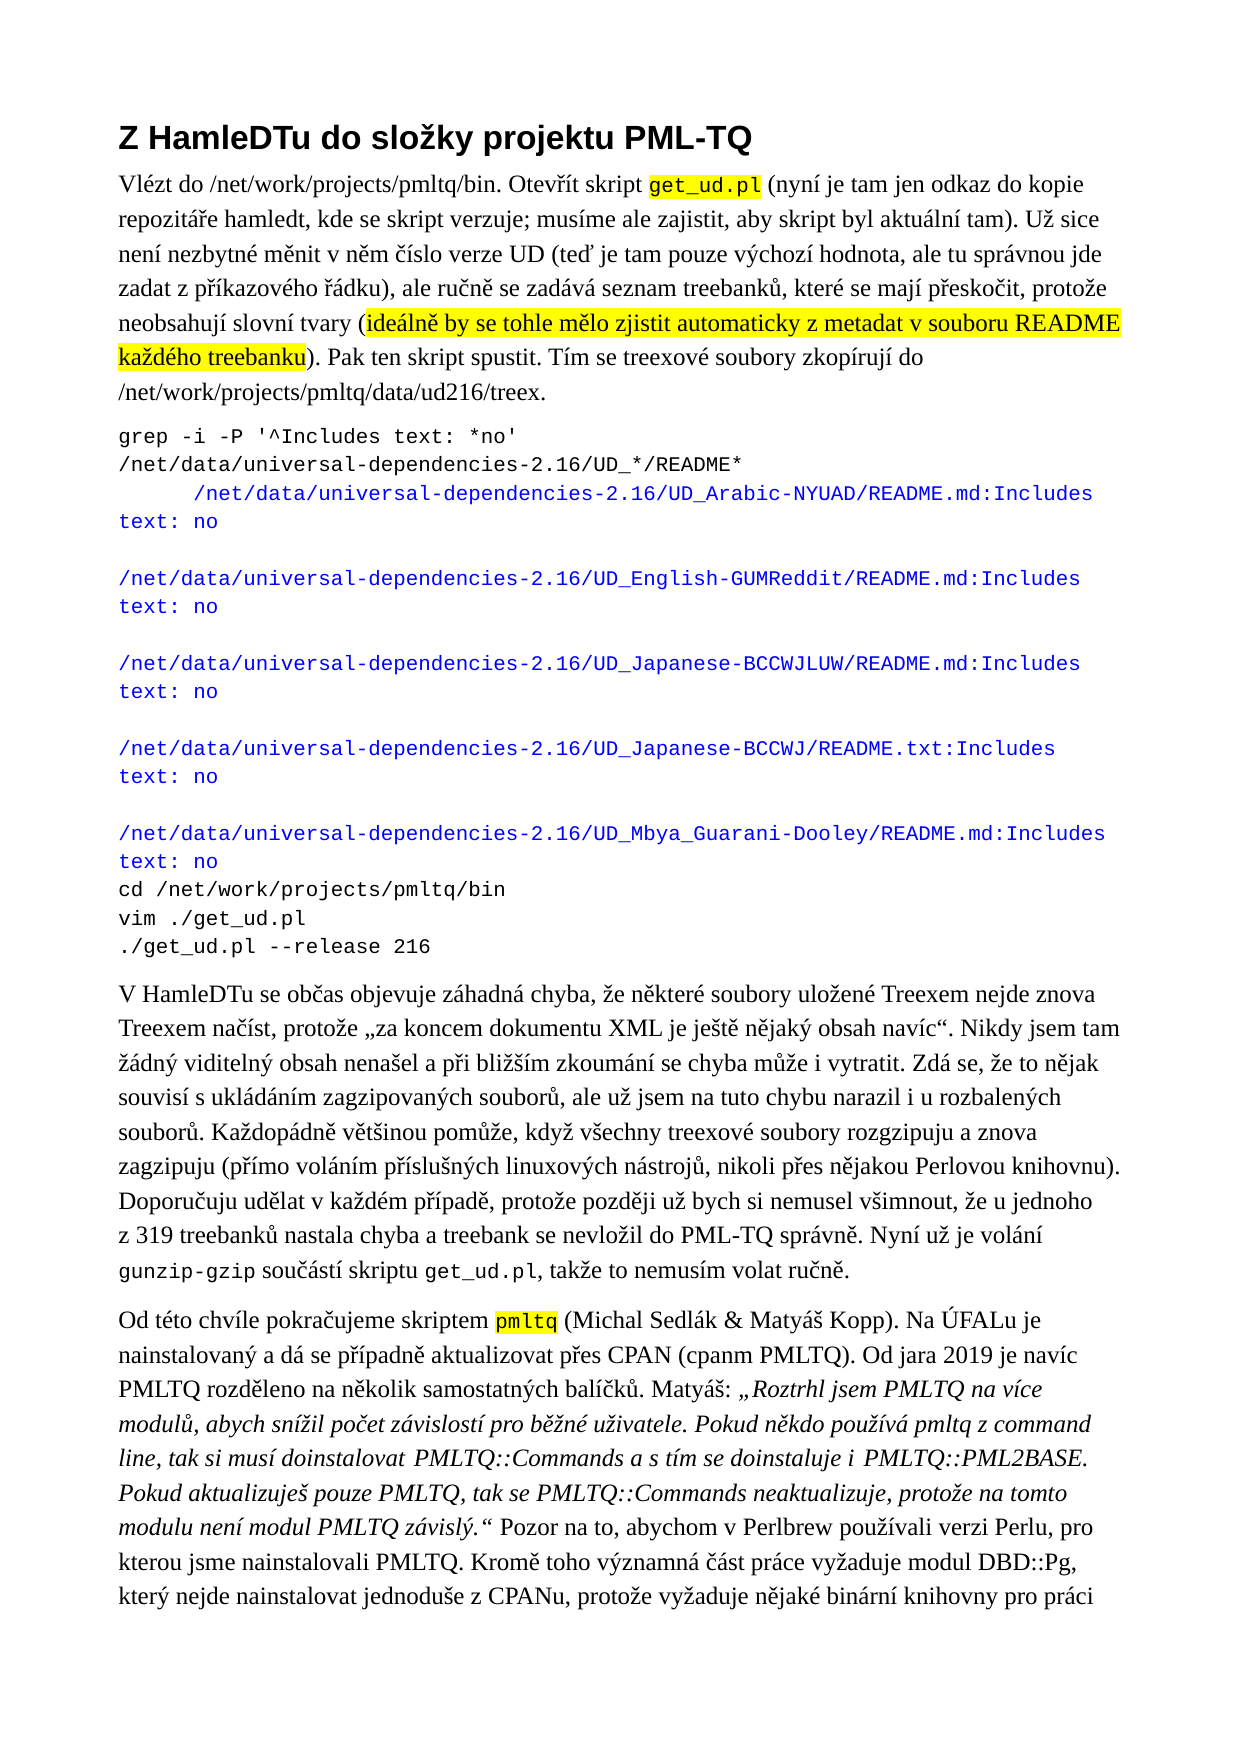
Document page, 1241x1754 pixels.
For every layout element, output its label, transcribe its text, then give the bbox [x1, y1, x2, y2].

text V HamleDTu se občas objevuje záhadná chyba, že některé soubory uložené Treexem nejde znova Treexem načíst, protože „za koncem dokumentu XML je ještě nějaký obsah navíc“. Nikdy jsem tam žádný viditelný obsah nenašel a při bližším zkoumání se chyba může i vytratit. Zdá se, že to nějak souvisí s ukládáním zagzipovaných souborů, ale už jsem na tuto chybu narazil i u rozbalených souborů. Každopádně většinou pomůže, když všechny treexové soubory rozgzipuju a znova zagzipuju (přímo voláním příslušných linuxových nástrojů, nikoli přes nějakou Perlovou knihovnu). Doporučuju udělat v každém případě, protože později už bych si nemusel všimnout, že u jednoho z 319 treebanků nastala chyba a treebank se nevložil do PML-TQ správně. Nyní už je volání gunzip-gzip součástí skriptu get_ud.pl, takže to nemusím volat ručně. [118, 979, 1122, 1284]
text grep -i -P '^Includes text: *no' /net/data/universal-dependencies-2.16/UD_*/README* /net/data/universal-dependencies-2.16/UD_Arabic-NYUAD/README.md:Includes text: no /net/data/universal-dependencies-2.16/UD_English-GUMReddit/README.md:Includes text: no /net/data/universal-dependencies-2.16/UD_Japanese-BCCWJLUW/README.md:Includes text: no /net/data/universal-dependencies-2.16/UD_Japanese-BCCWJ/README.txt:Includes text: no /net/data/universal-dependencies-2.16/UD_Mbya_Guarani-Dooley/README.md:Includes text: no cd /net/work/projects/pmltq/bin vim ./get_ud.pl ./get_ud.pl --release 216 [118, 426, 1122, 960]
text Vlézt do /net/work/projects/pmltq/bin. Otevřít skript get_ud.pl (nyní je tam jen odkaz do kopie repozitáře hamledt, kde se skript verzuje; musíme ale zajistit, aby skript byl aktuální tam). Už sice není nezbytné měnit v něm číslo verze UD (teď je tam pouze výchozí hodnota, ale tu správnou jde zadat z příkazového řádku), ale ručně se zadává seznam treebanků, které se mají přeskočit, protože neobsahují slovní tvary (ideálně by se tohle mělo zjistit automaticky z metadat v souboru README každého treebanku). Pak ten skript spustit. Tím se treexové soubory zkopírují do /net/work/projects/pmltq/data/ud216/treex. [118, 169, 1122, 406]
text Od této chvíle pokračujeme skriptem pmltq (Michal Sedlák & Matyáš Kopp). Na ÚFALu je nainstalovaný a dá se případně aktualizovat přes CPAN (cpanm PMLTQ). Od jara 2019 je navíc PMLTQ rozděleno na několik samostatných balíčků. Matyáš: „Roztrhl jsem PMLTQ na více modulů, abych snížil počet závislostí pro běžné uživatele. Pokud někdo používá pmltq z command line, tak si musí doinstalovat PMLTQ::Commands a s tím se doinstaluje i PMLTQ::PML2BASE. Pokud aktualizuješ pouze PMLTQ, tak se PMLTQ::Commands neaktualizuje, protože na tomto modulu není modul PMLTQ závislý.“ Pozor na to, abychom v Perlbrew používali verzi Perlu, pro kterou jsme nainstalovali PMLTQ. Kromě toho významná část práce vyžaduje modul DBD::Pg, který nejde nainstalovat jednoduše z CPANu, protože vyžaduje nějaké binární knihovny pro práci [118, 1305, 1122, 1610]
subtitle Z HamleDTu do složky projektu PML-TQ [118, 118, 1122, 157]
